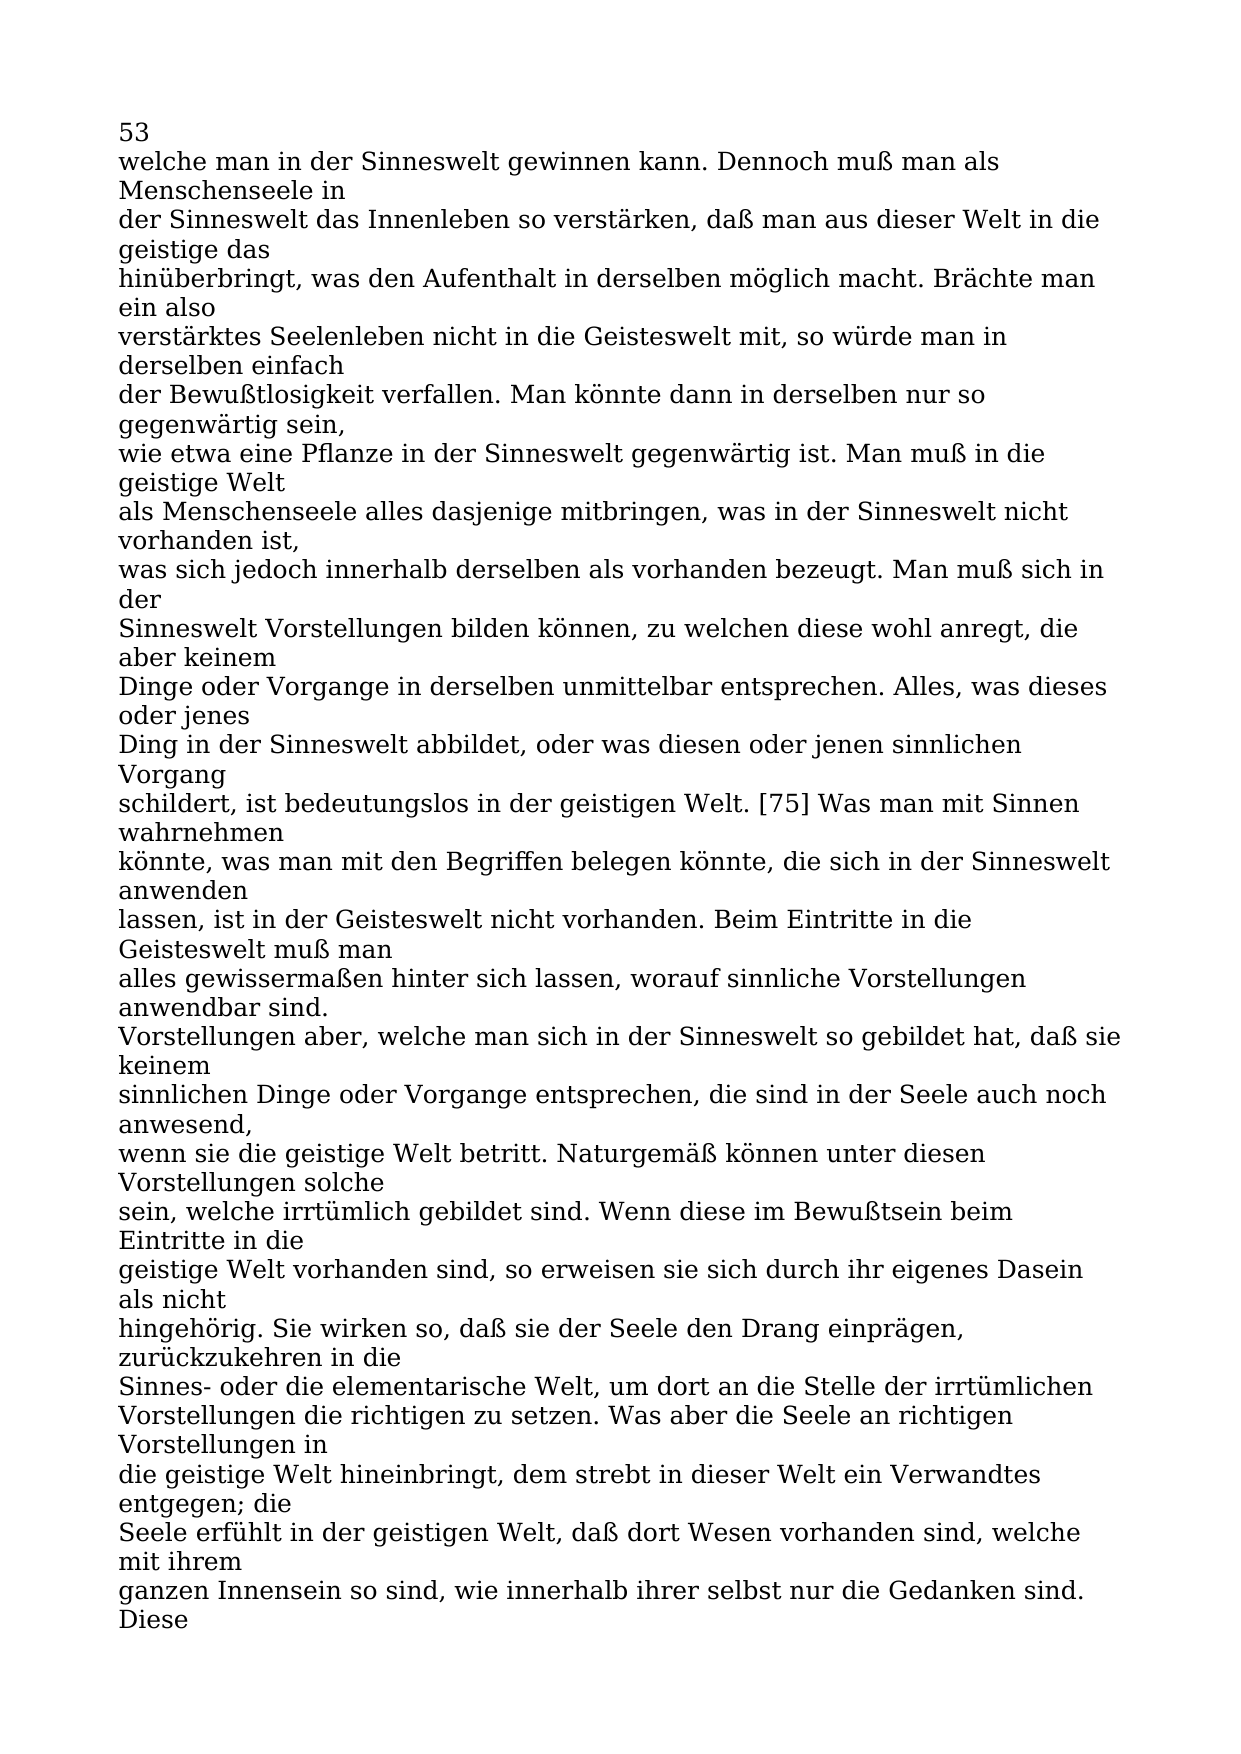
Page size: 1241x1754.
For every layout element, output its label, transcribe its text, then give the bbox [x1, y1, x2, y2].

text Vorstellungen aber, welche man sich in der Sinneswelt so gebildet hat, daß sie keinem [118, 1022, 1122, 1081]
text alles gewissermaßen hinter sich lassen, worauf sinnliche Vorstellungen anwendbar sind. [118, 964, 1122, 1022]
text die geistige Welt hineinbringt, dem strebt in dieser Welt ein Verwandtes entgegen; die [118, 1460, 1122, 1518]
text Seele erfühlt in der geistigen Welt, daß dort Wesen vorhanden sind, welche mit ihrem [118, 1518, 1122, 1576]
text hingehörig. Sie wirken so, daß sie der Seele den Drang einprägen, zurückzukehren in die [118, 1314, 1122, 1372]
text sinnlichen Dinge oder Vorgange entsprechen, die sind in der Seele auch noch anwesend, [118, 1081, 1122, 1139]
text Sinneswelt Vorstellungen bilden können, zu welchen diese wohl anregt, die aber keinem [118, 614, 1122, 672]
text sein, welche irrtümlich gebildet sind. Wenn diese im Bewußtsein beim Eintritte in die [118, 1197, 1122, 1256]
text wenn sie die geistige Welt betritt. Naturgemäß können unter diesen Vorstellungen solche [118, 1139, 1122, 1197]
text Ding in der Sinneswelt abbildet, oder was diesen oder jenen sinnlichen Vorgang [118, 731, 1122, 789]
text der Bewußtlosigkeit verfallen. Man könnte dann in derselben nur so gegenwärtig sein, [118, 381, 1122, 439]
text welche man in der Sinneswelt gewinnen kann. Dennoch muß man als Menschenseele in [118, 147, 1122, 206]
text als Menschenseele alles dasjenige mitbringen, was in der Sinneswelt nicht vorhanden ist, [118, 497, 1122, 556]
text lassen, ist in der Geisteswelt nicht vorhanden. Beim Eintritte in die Geisteswelt muß man [118, 906, 1122, 964]
text wie etwa eine Pflanze in der Sinneswelt gegenwärtig ist. Man muß in die geistige Welt [118, 439, 1122, 497]
text könnte, was man mit den Begriffen belegen könnte, die sich in der Sinneswelt anwenden [118, 847, 1122, 906]
text was sich jedoch innerhalb derselben als vorhanden bezeugt. Man muß sich in der [118, 556, 1122, 614]
text Dinge oder Vorgange in derselben unmittelbar entsprechen. Alles, was dieses oder jenes [118, 672, 1122, 731]
text Sinnes- oder die elementarische Welt, um dort an die Stelle der irrtümlichen [118, 1372, 1122, 1401]
text hinüberbringt, was den Aufenthalt in derselben möglich macht. Brächte man ein also [118, 264, 1122, 322]
text 53 [118, 118, 1122, 147]
text ganzen Innensein so sind, wie innerhalb ihrer selbst nur die Gedanken sind. Diese [118, 1576, 1122, 1635]
text der Sinneswelt das Innenleben so verstärken, daß man aus dieser Welt in die geistige das [118, 206, 1122, 264]
text schildert, ist bedeutungslos in der geistigen Welt. [75] Was man mit Sinnen wahrnehmen [118, 789, 1122, 847]
text Vorstellungen die richtigen zu setzen. Was aber die Seele an richtigen Vorstellungen in [118, 1401, 1122, 1460]
text verstärktes Seelenleben nicht in die Geisteswelt mit, so würde man in derselben einfach [118, 322, 1122, 381]
text geistige Welt vorhanden sind, so erweisen sie sich durch ihr eigenes Dasein als nicht [118, 1256, 1122, 1314]
